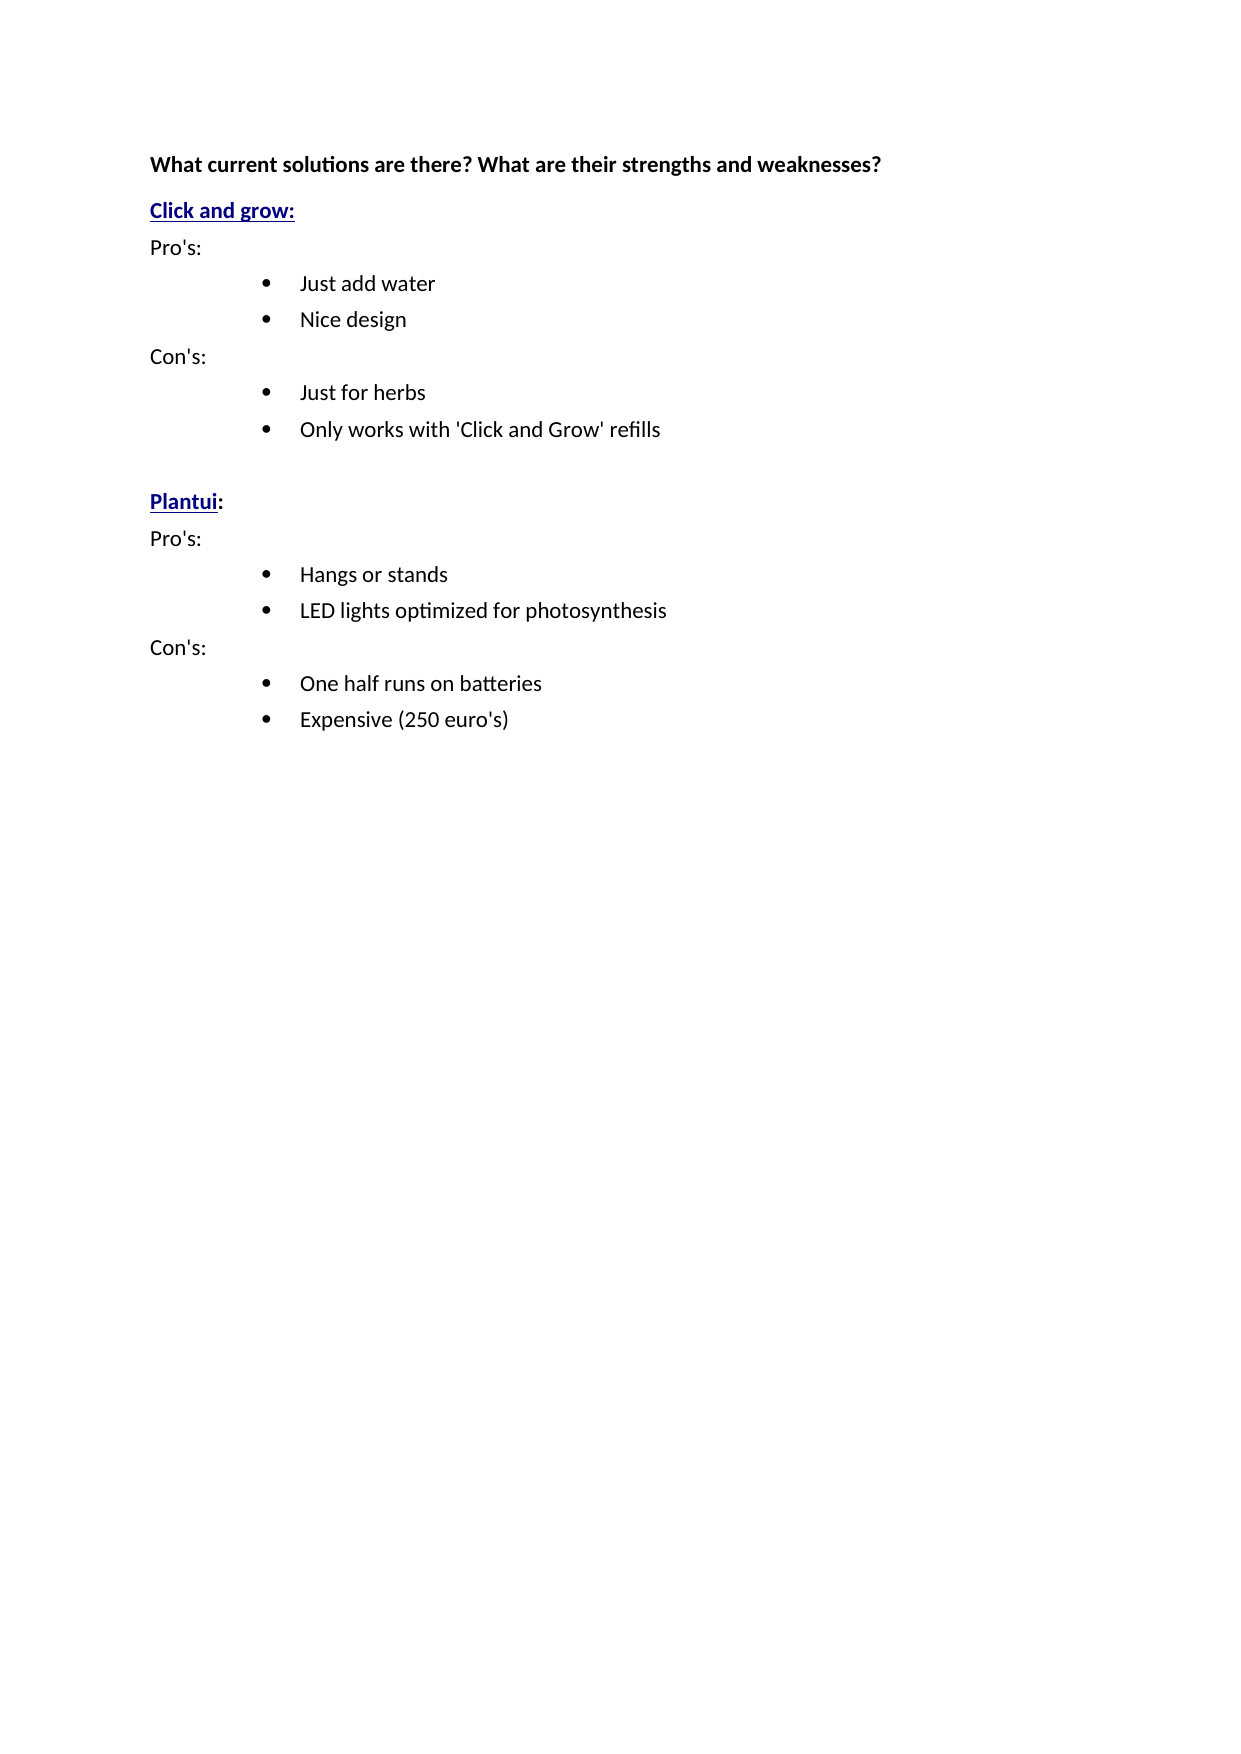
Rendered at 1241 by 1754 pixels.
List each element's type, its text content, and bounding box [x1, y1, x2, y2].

list LED lights optimized for photosynthesis [262, 596, 1090, 624]
list Just add water [262, 269, 1090, 297]
list Expensive (250 euro's) [262, 706, 1090, 733]
text Con's: [150, 342, 1090, 370]
list Just for herbs [262, 378, 1090, 406]
list Nice design [262, 306, 1090, 334]
list Only works with 'Click and Grow' refills [262, 415, 1090, 443]
text Plantui: [150, 487, 1090, 515]
list One half runs on batteries [262, 669, 1090, 697]
list Hangs or stands [262, 560, 1090, 588]
text Pro's: [150, 524, 1090, 552]
text Con's: [150, 633, 1090, 661]
text Click and grow: [150, 197, 1090, 224]
text What current solutions are there? What are their strengths and weaknesses? [150, 150, 1090, 178]
text Pro's: [150, 233, 1090, 261]
